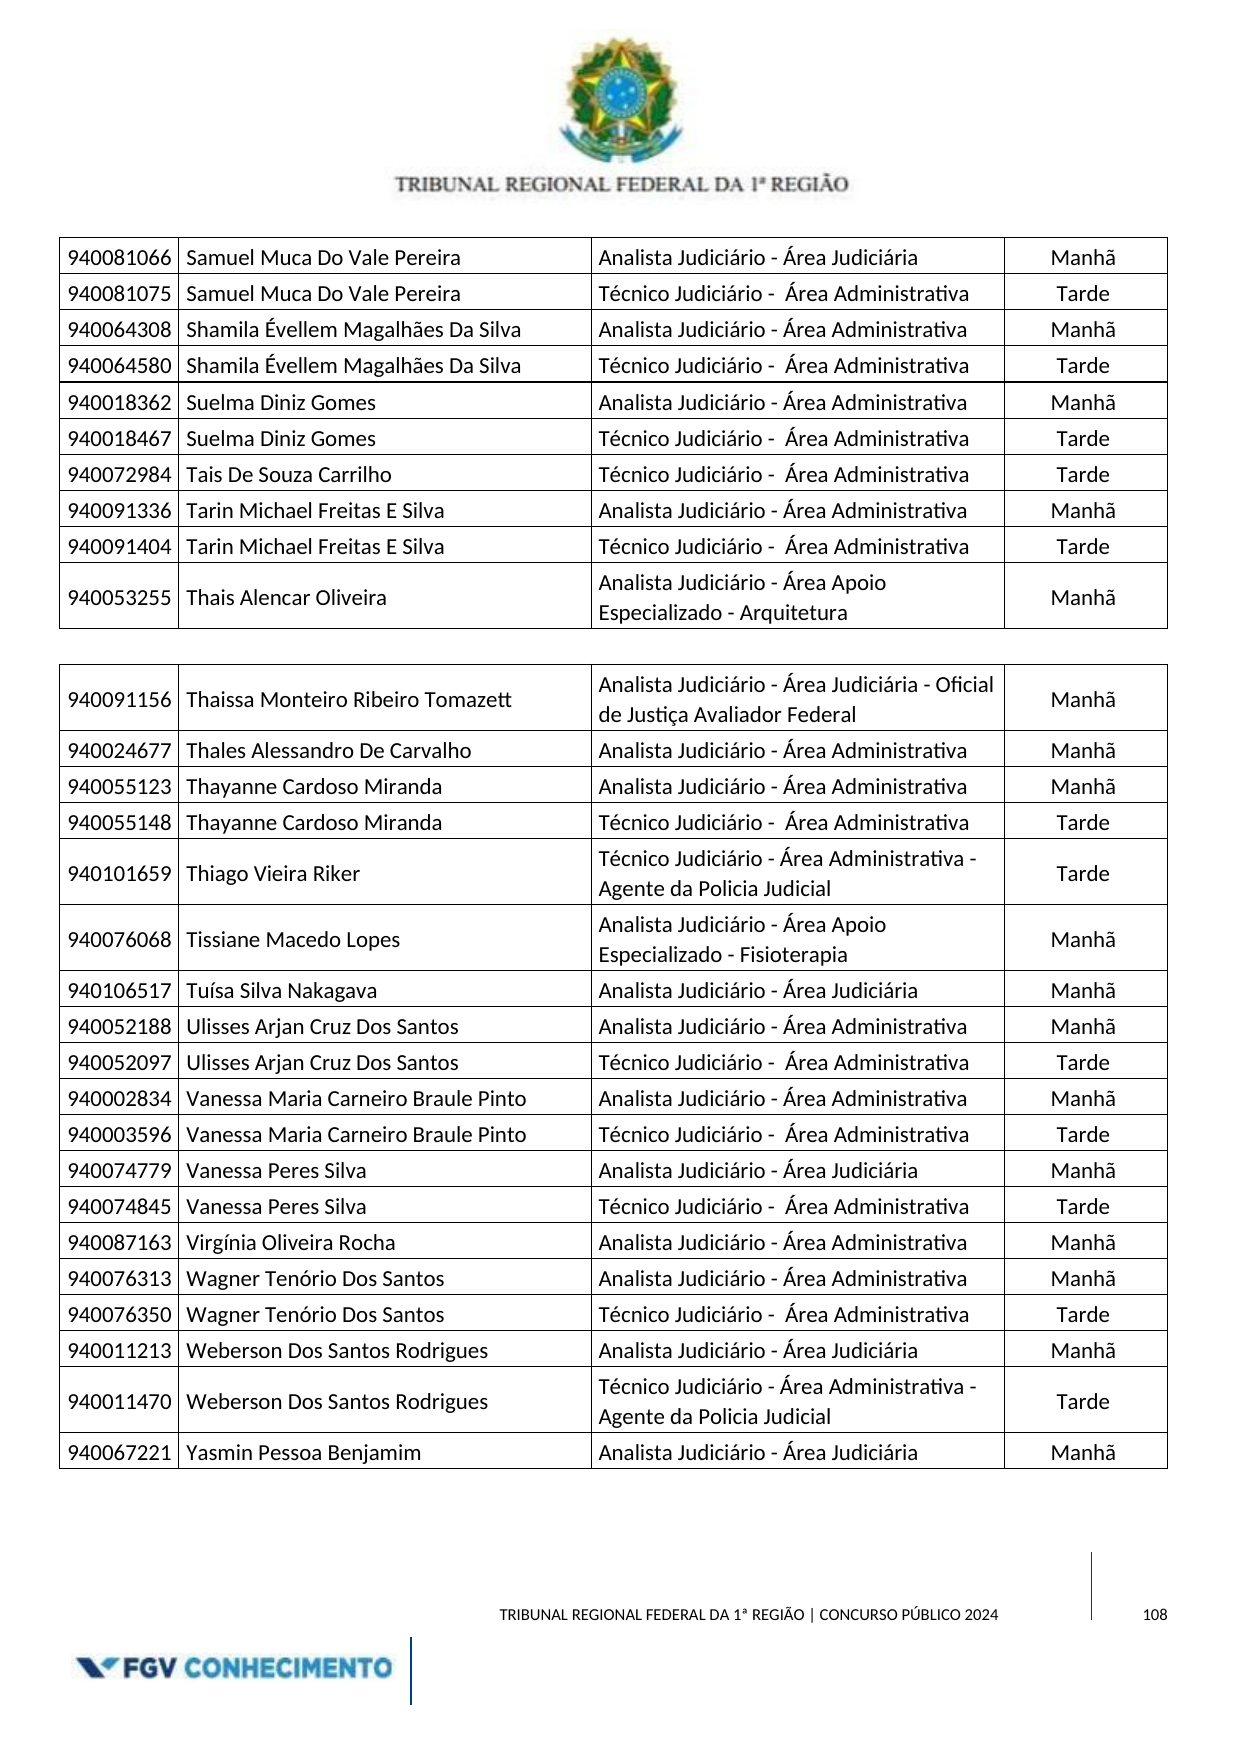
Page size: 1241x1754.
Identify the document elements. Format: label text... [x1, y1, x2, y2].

table_cell Tarde [1005, 1367, 1167, 1432]
table_cell 940074845 [60, 1187, 178, 1222]
table_cell Tarde [1005, 1043, 1167, 1078]
table_cell Thais Alencar Oliveira [179, 563, 591, 627]
table_cell Técnico Judiciário - Área Administrativa [592, 274, 1004, 309]
table_cell Analista Judiciário - Área Apoio Especializado - Fisioterapia [592, 905, 1004, 969]
table_cell Analista Judiciário - Área Administrativa [592, 1259, 1004, 1294]
table_cell Analista Judiciário - Área Judiciária [592, 1151, 1004, 1186]
table_cell 940011470 [60, 1367, 178, 1432]
table_cell Virgínia Oliveira Rocha [179, 1223, 591, 1258]
table_cell Manhã [1005, 905, 1167, 969]
table_cell Manhã [1005, 310, 1167, 345]
table_cell Wagner Tenório Dos Santos [179, 1259, 591, 1294]
table_cell Thiago Vieira Riker [179, 839, 591, 903]
table_cell Tarde [1005, 1115, 1167, 1150]
table_cell Técnico Judiciário - Área Administrativa [592, 1187, 1004, 1222]
table_cell Técnico Judiciário - Área Administrativa - Agente da Policia Judicial [592, 1367, 1004, 1432]
table_cell Turno de Prova [1005, 629, 1167, 663]
table_cell Vanessa Maria Carneiro Braule Pinto [179, 1115, 591, 1150]
table_cell Analista Judiciário - Área Judiciária - Oficial de Justiça Avaliador Federal [592, 665, 1004, 729]
table_cell Samuel Muca Do Vale Pereira [179, 274, 591, 309]
table_cell 940067221 [60, 1433, 178, 1468]
table_cell Analista Judiciário - Área Judiciária [592, 238, 1004, 273]
table_cell Tarde [1005, 274, 1167, 309]
table_cell Inscrição Nome [60, 629, 591, 663]
table_cell Analista Judiciário - Área Administrativa [592, 310, 1004, 345]
table_cell Analista Judiciário - Área Judiciária [592, 1331, 1004, 1366]
table_cell Vanessa Peres Silva [179, 1187, 591, 1222]
table_cell Manhã [1005, 1259, 1167, 1294]
table_cell 940002834 [60, 1079, 178, 1114]
table_cell Analista Judiciário - Área Administrativa [592, 731, 1004, 766]
table_cell Tais De Souza Carrilho [179, 455, 591, 489]
table_cell Manhã [1005, 1079, 1167, 1114]
table_cell Analista Judiciário - Área Administrativa [592, 1223, 1004, 1258]
table_cell 940087163 [60, 1223, 178, 1258]
table_cell 940101659 [60, 839, 178, 903]
table_cell Técnico Judiciário - Área Administrativa [592, 346, 1004, 381]
table_cell Tarde [1005, 1295, 1167, 1330]
table_cell Tarde [1005, 839, 1167, 903]
table_cell Suelma Diniz Gomes [179, 419, 591, 453]
table_cell 940003596 [60, 1115, 178, 1150]
table_cell 940081066 [60, 238, 178, 273]
table_cell Técnico Judiciário - Área Administrativa - Agente da Policia Judicial [592, 839, 1004, 903]
table_cell 940055148 [60, 803, 178, 838]
table_cell Thayanne Cardoso Miranda [179, 767, 591, 802]
table_cell 940081075 [60, 274, 178, 309]
table_cell Vanessa Maria Carneiro Braule Pinto [179, 1079, 591, 1114]
table_cell Manhã [1005, 383, 1167, 417]
table_cell Técnico Judiciário - Área Administrativa [592, 419, 1004, 453]
table_cell Tuísa Silva Nakagava [179, 971, 591, 1006]
table_cell 940064308 [60, 310, 178, 345]
table_cell Manhã [1005, 1331, 1167, 1366]
table_cell Analista Judiciário - Área Administrativa [592, 767, 1004, 802]
table_cell Thales Alessandro De Carvalho [179, 731, 591, 766]
table_cell Analista Judiciário - Área Judiciária [592, 971, 1004, 1006]
table_cell Técnico Judiciário - Área Administrativa [592, 455, 1004, 489]
table_cell Manhã [1005, 767, 1167, 802]
table_cell Tarin Michael Freitas E Silva [179, 491, 591, 526]
table_cell Shamila Évellem Magalhães Da Silva [179, 346, 591, 381]
table_cell 940076068 [60, 905, 178, 969]
table_cell Tarde [1005, 527, 1167, 562]
table_cell Weberson Dos Santos Rodrigues [179, 1367, 591, 1432]
table_cell Manhã [1005, 731, 1167, 766]
table_cell 940064580 [60, 346, 178, 381]
table_cell 940053255 [60, 563, 178, 627]
table_cell 940011213 [60, 1331, 178, 1366]
table_cell Técnico Judiciário - Área Administrativa [592, 1295, 1004, 1330]
table_cell 940076313 [60, 1259, 178, 1294]
table_cell Manhã [1005, 1223, 1167, 1258]
table_cell Wagner Tenório Dos Santos [179, 1295, 591, 1330]
table_cell 940091156 [60, 665, 178, 729]
table_cell Tarde [1005, 419, 1167, 453]
table_cell Manhã [1005, 563, 1167, 627]
table_cell Tarin Michael Freitas E Silva [179, 527, 591, 562]
table_cell Analista Judiciário - Área Administrativa [592, 491, 1004, 526]
table_cell 940072984 [60, 455, 178, 489]
table_cell Manhã [1005, 1433, 1167, 1468]
table_cell 940074779 [60, 1151, 178, 1186]
table_cell Analista Judiciário - Área Administrativa [592, 383, 1004, 417]
table_cell Samuel Muca Do Vale Pereira [179, 238, 591, 273]
table_cell 940052188 [60, 1007, 178, 1042]
table_cell 940052097 [60, 1043, 178, 1078]
table_cell Thaissa Monteiro Ribeiro Tomazett [179, 665, 591, 729]
table_cell 940091404 [60, 527, 178, 562]
table_cell 940106517 [60, 971, 178, 1006]
table_cell Weberson Dos Santos Rodrigues [179, 1331, 591, 1366]
table_cell Tarde [1005, 803, 1167, 838]
table_cell 940055123 [60, 767, 178, 802]
table_cell 940024677 [60, 731, 178, 766]
table_cell 940091336 [60, 491, 178, 526]
table_cell Tarde [1005, 455, 1167, 489]
table_cell Manhã [1005, 238, 1167, 273]
table_cell Manhã [1005, 665, 1167, 729]
table_cell Yasmin Pessoa Benjamim [179, 1433, 591, 1468]
table_cell Vanessa Peres Silva [179, 1151, 591, 1186]
table_cell 940076350 [60, 1295, 178, 1330]
table_cell Técnico Judiciário - Área Administrativa [592, 1043, 1004, 1078]
table_cell Técnico Judiciário - Área Administrativa [592, 527, 1004, 562]
table_cell Ulisses Arjan Cruz Dos Santos [179, 1007, 591, 1042]
table_cell Analista Judiciário - Área Administrativa [592, 1007, 1004, 1042]
table_cell 940018362 [60, 383, 178, 417]
table_cell Técnico Judiciário - Área Administrativa [592, 1115, 1004, 1150]
table_cell Analista Judiciário - Área Judiciária [592, 1433, 1004, 1468]
table_cell Cargo [591, 629, 1004, 663]
table_cell Tarde [1005, 1187, 1167, 1222]
table_cell Manhã [1005, 1151, 1167, 1186]
table_cell Thayanne Cardoso Miranda [179, 803, 591, 838]
table_cell Tarde [1005, 346, 1167, 381]
table_cell Shamila Évellem Magalhães Da Silva [179, 310, 591, 345]
table_cell Analista Judiciário - Área Administrativa [592, 1079, 1004, 1114]
table_cell Manhã [1005, 1007, 1167, 1042]
table_cell Manhã [1005, 491, 1167, 526]
table_cell Suelma Diniz Gomes [179, 383, 591, 417]
table_cell 940018467 [60, 419, 178, 453]
table_cell Tissiane Macedo Lopes [179, 905, 591, 969]
table_cell Analista Judiciário - Área Apoio Especializado - Arquitetura [592, 563, 1004, 627]
table_cell Ulisses Arjan Cruz Dos Santos [179, 1043, 591, 1078]
table_cell Técnico Judiciário - Área Administrativa [592, 803, 1004, 838]
table_cell Manhã [1005, 971, 1167, 1006]
